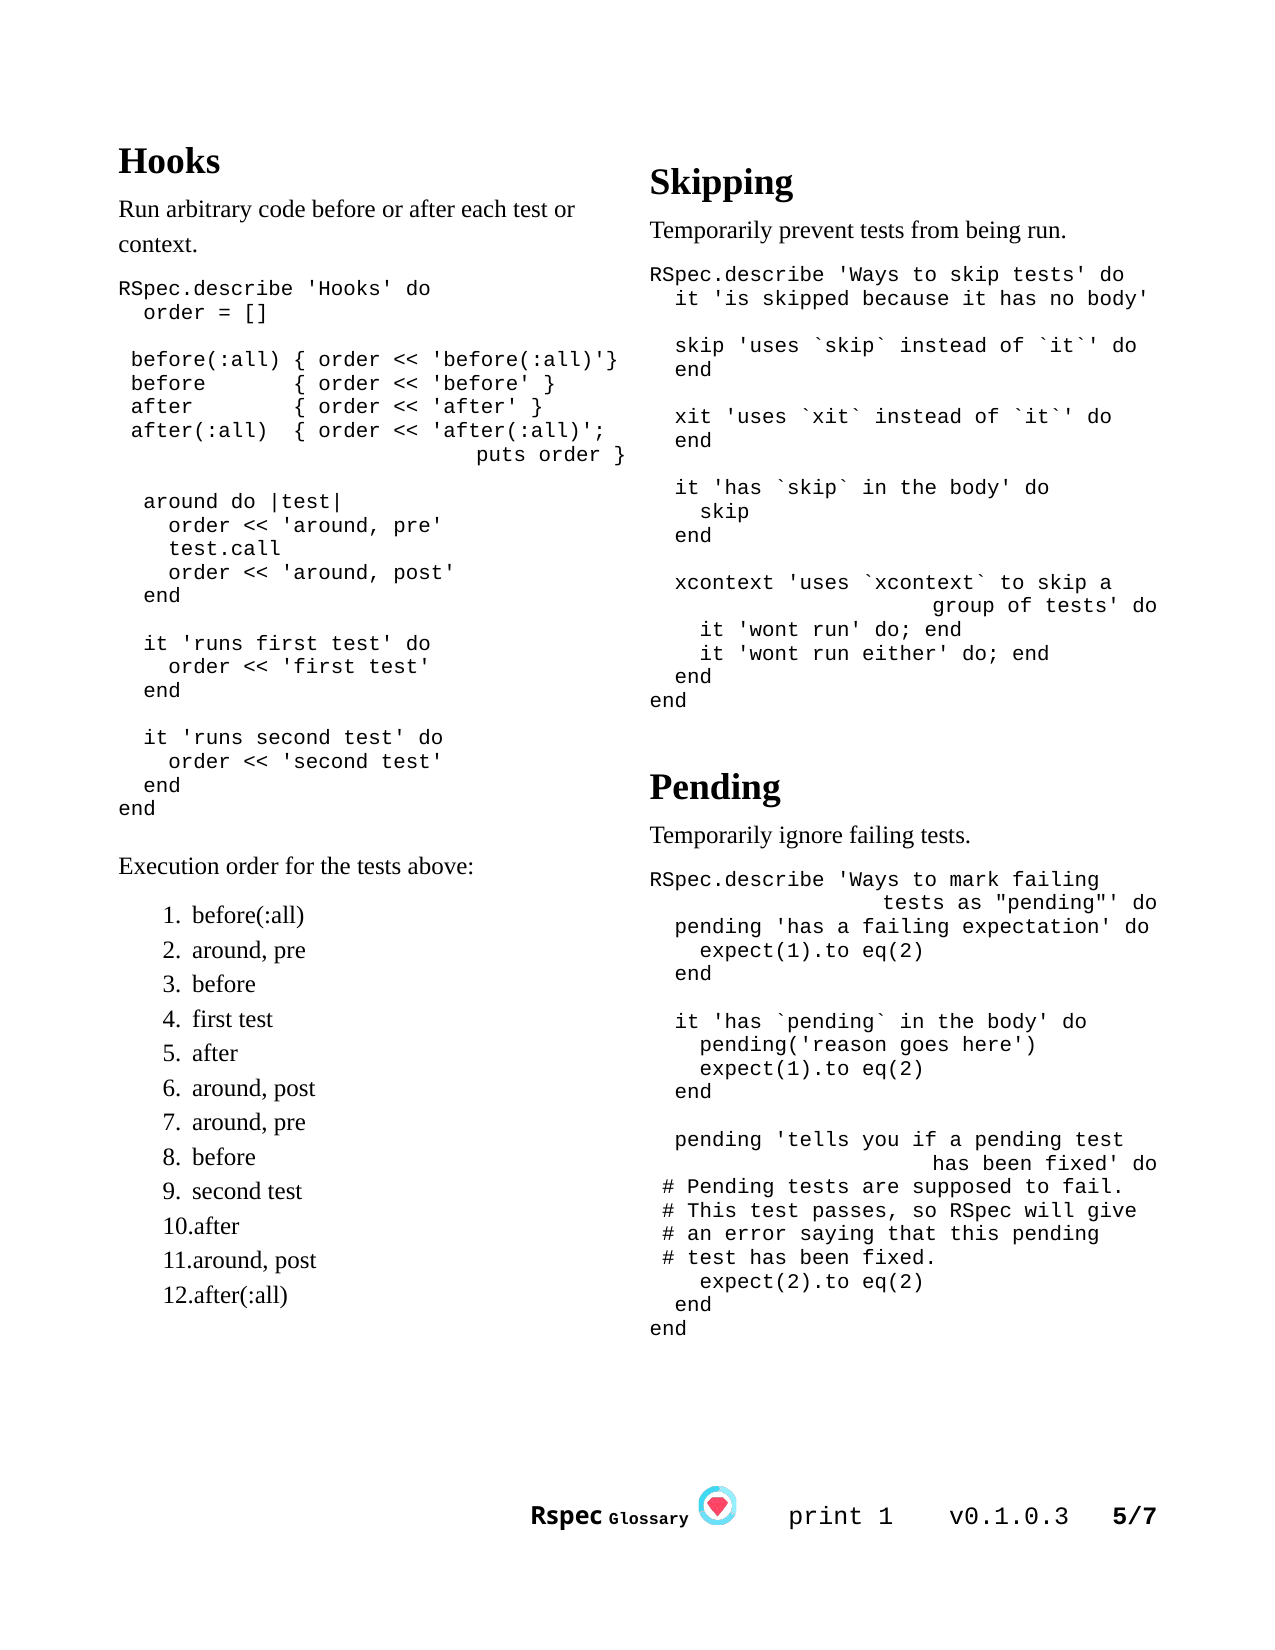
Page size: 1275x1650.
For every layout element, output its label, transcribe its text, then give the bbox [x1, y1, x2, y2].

text it 'has `skip` in the body' do [649, 477, 1157, 501]
list around, post [162, 1245, 626, 1274]
text end [649, 1318, 1157, 1342]
list after [162, 1038, 626, 1067]
text end [118, 775, 626, 798]
list second test [162, 1176, 626, 1205]
text pending 'has a failing expectation' do [649, 916, 1157, 940]
list before [162, 1142, 626, 1171]
text end [118, 586, 626, 609]
text end [649, 524, 1157, 548]
text # an error saying that this pending [649, 1223, 1157, 1247]
text it 'wont run' do; end [649, 619, 1157, 643]
text it 'has `pending` in the body' do [649, 1011, 1157, 1034]
text end [118, 680, 626, 704]
subtitle Pending [649, 764, 1157, 807]
text has been fixed' do [649, 1152, 1157, 1176]
text RSpec.describe 'Ways to skip tests' do [649, 264, 1157, 288]
text xcontext 'uses `xcontext` to skip a [649, 572, 1157, 596]
text pending('reason goes here') [649, 1034, 1157, 1058]
list around, post [162, 1073, 626, 1102]
text expect(1).to eq(2) [649, 1058, 1157, 1082]
list first test [162, 1004, 626, 1033]
text order << 'around, pre' [118, 514, 626, 538]
list after [162, 1211, 626, 1239]
list before [162, 969, 626, 998]
text # Pending tests are supposed to fail. [649, 1176, 1157, 1200]
text end [649, 1294, 1157, 1318]
text Run arbitrary code before or after each test or context. [118, 194, 626, 258]
text expect(2).to eq(2) [649, 1271, 1157, 1294]
text end [649, 1082, 1157, 1105]
text end [649, 666, 1157, 690]
text expect(1).to eq(2) [649, 940, 1157, 963]
text xit 'uses `xit` instead of `it`' do [649, 406, 1157, 430]
text Temporarily ignore failing tests. [649, 820, 1157, 848]
text before { order << 'before' } [118, 373, 626, 396]
subtitle Skipping [649, 160, 1157, 203]
subtitle Hooks [118, 139, 626, 182]
text before(:all) { order << 'before(:all)'} [118, 349, 626, 373]
text end [649, 430, 1157, 454]
list after(:all) [162, 1280, 626, 1308]
text after { order << 'after' } [118, 396, 626, 420]
text it 'runs first test' do [118, 633, 626, 656]
text end [649, 963, 1157, 987]
text Temporarily prevent tests from being run. [649, 215, 1157, 244]
text RSpec.describe 'Ways to mark failing [649, 869, 1157, 892]
text order << 'second test' [118, 751, 626, 775]
text skip 'uses `skip` instead of `it`' do [649, 335, 1157, 359]
picture [698, 1486, 737, 1525]
list around, pre [162, 935, 626, 964]
text test.call [118, 538, 626, 562]
text group of tests' do [649, 596, 1157, 619]
text it 'wont run either' do; end [649, 643, 1157, 666]
list before(:all) [162, 901, 626, 929]
text it 'is skipped because it has no body' [649, 288, 1157, 312]
list around, pre [162, 1107, 626, 1136]
text puts order } [118, 444, 626, 467]
text order << 'around, post' [118, 562, 626, 586]
text end [118, 798, 626, 822]
text order = [] [118, 302, 626, 325]
text after(:all) { order << 'after(:all)'; [118, 420, 626, 444]
text # test has been fixed. [649, 1247, 1157, 1271]
text end [649, 359, 1157, 383]
text order << 'first test' [118, 656, 626, 680]
text around do |test| [118, 491, 626, 514]
text RSpec.describe 'Hooks' do [118, 278, 626, 302]
text tests as "pending"' do [649, 892, 1157, 916]
text # This test passes, so RSpec will give [649, 1200, 1157, 1223]
text skip [649, 501, 1157, 524]
text pending 'tells you if a pending test [649, 1129, 1157, 1152]
text Execution order for the tests above: [118, 851, 626, 880]
text it 'runs second test' do [118, 727, 626, 751]
text end [649, 690, 1157, 714]
